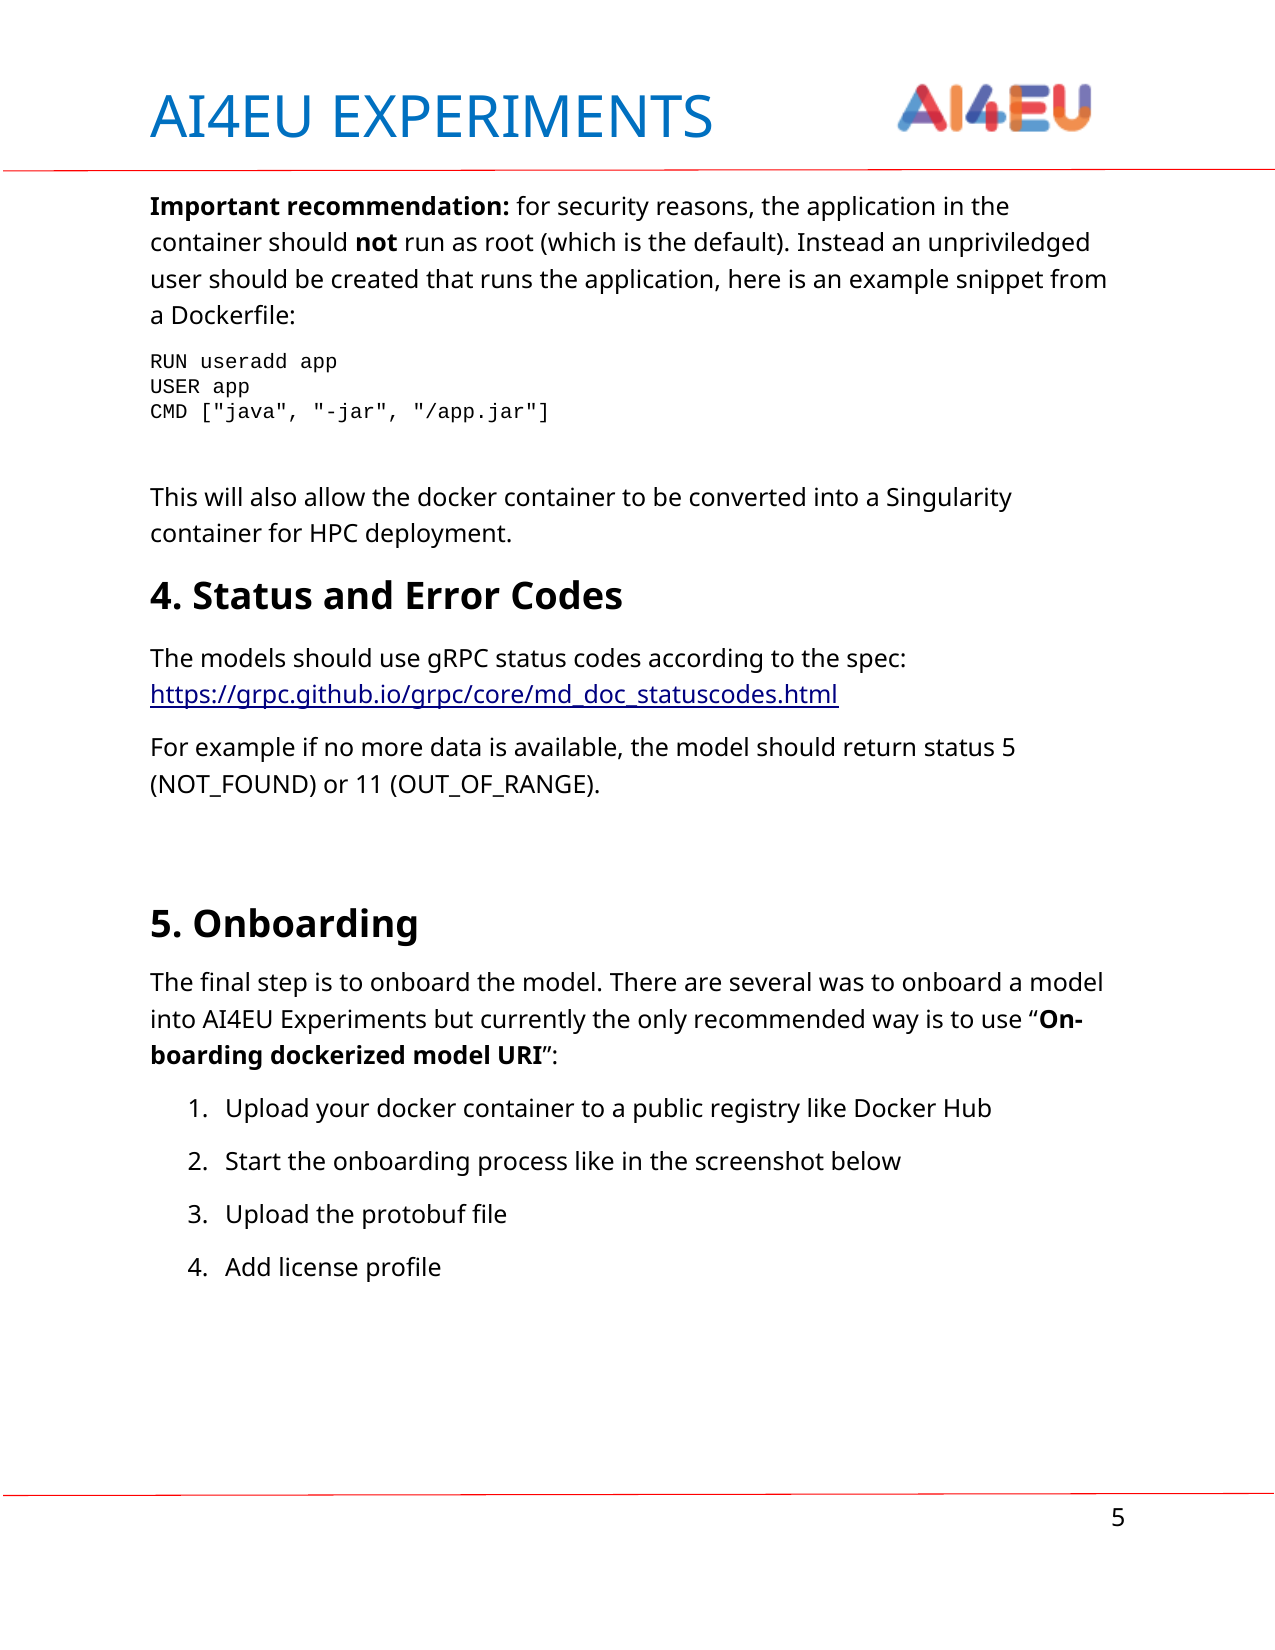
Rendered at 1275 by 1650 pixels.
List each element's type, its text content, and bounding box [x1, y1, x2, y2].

picture [892, 78, 1099, 143]
text USER app [150, 376, 1125, 399]
list Upload your docker container to a public registry like Docker Hub [187, 1091, 1125, 1125]
text 4. Status and Error Codes [150, 569, 1125, 620]
list Upload the protobuf file [187, 1197, 1125, 1231]
list Start the onboarding process like in the screenshot below [187, 1144, 1125, 1178]
text Important recommendation: for security reasons, the application in the container should not run as root (which is the default). Instead an unpriviledged user should be created that runs the application, here is an example snippet from a Dockerfile: [150, 188, 1125, 332]
subtitle 5. Onboarding [150, 897, 1125, 949]
list Add license profile [187, 1250, 1125, 1284]
text The final step is to onboard the model. There are several was to onboard a model into AI4EU Experiments but currently the only recommended way is to use “On-boarding dockerized model URI”: [150, 965, 1125, 1072]
text This will also allow the docker container to be converted into a Singularity container for HPC deployment. [150, 479, 1125, 550]
text RUN useradd app [150, 351, 1125, 374]
text CMD ["java", "-jar", "/app.jar"] [150, 401, 1125, 425]
text The models should use gRPC status codes according to the spec: https://grpc.github.io/grpc/core/md_doc_statuscodes.html [150, 641, 1125, 711]
text For example if no more data is available, the model should return status 5 (NOT_FOUND) or 11 (OUT_OF_RANGE). [150, 730, 1125, 800]
